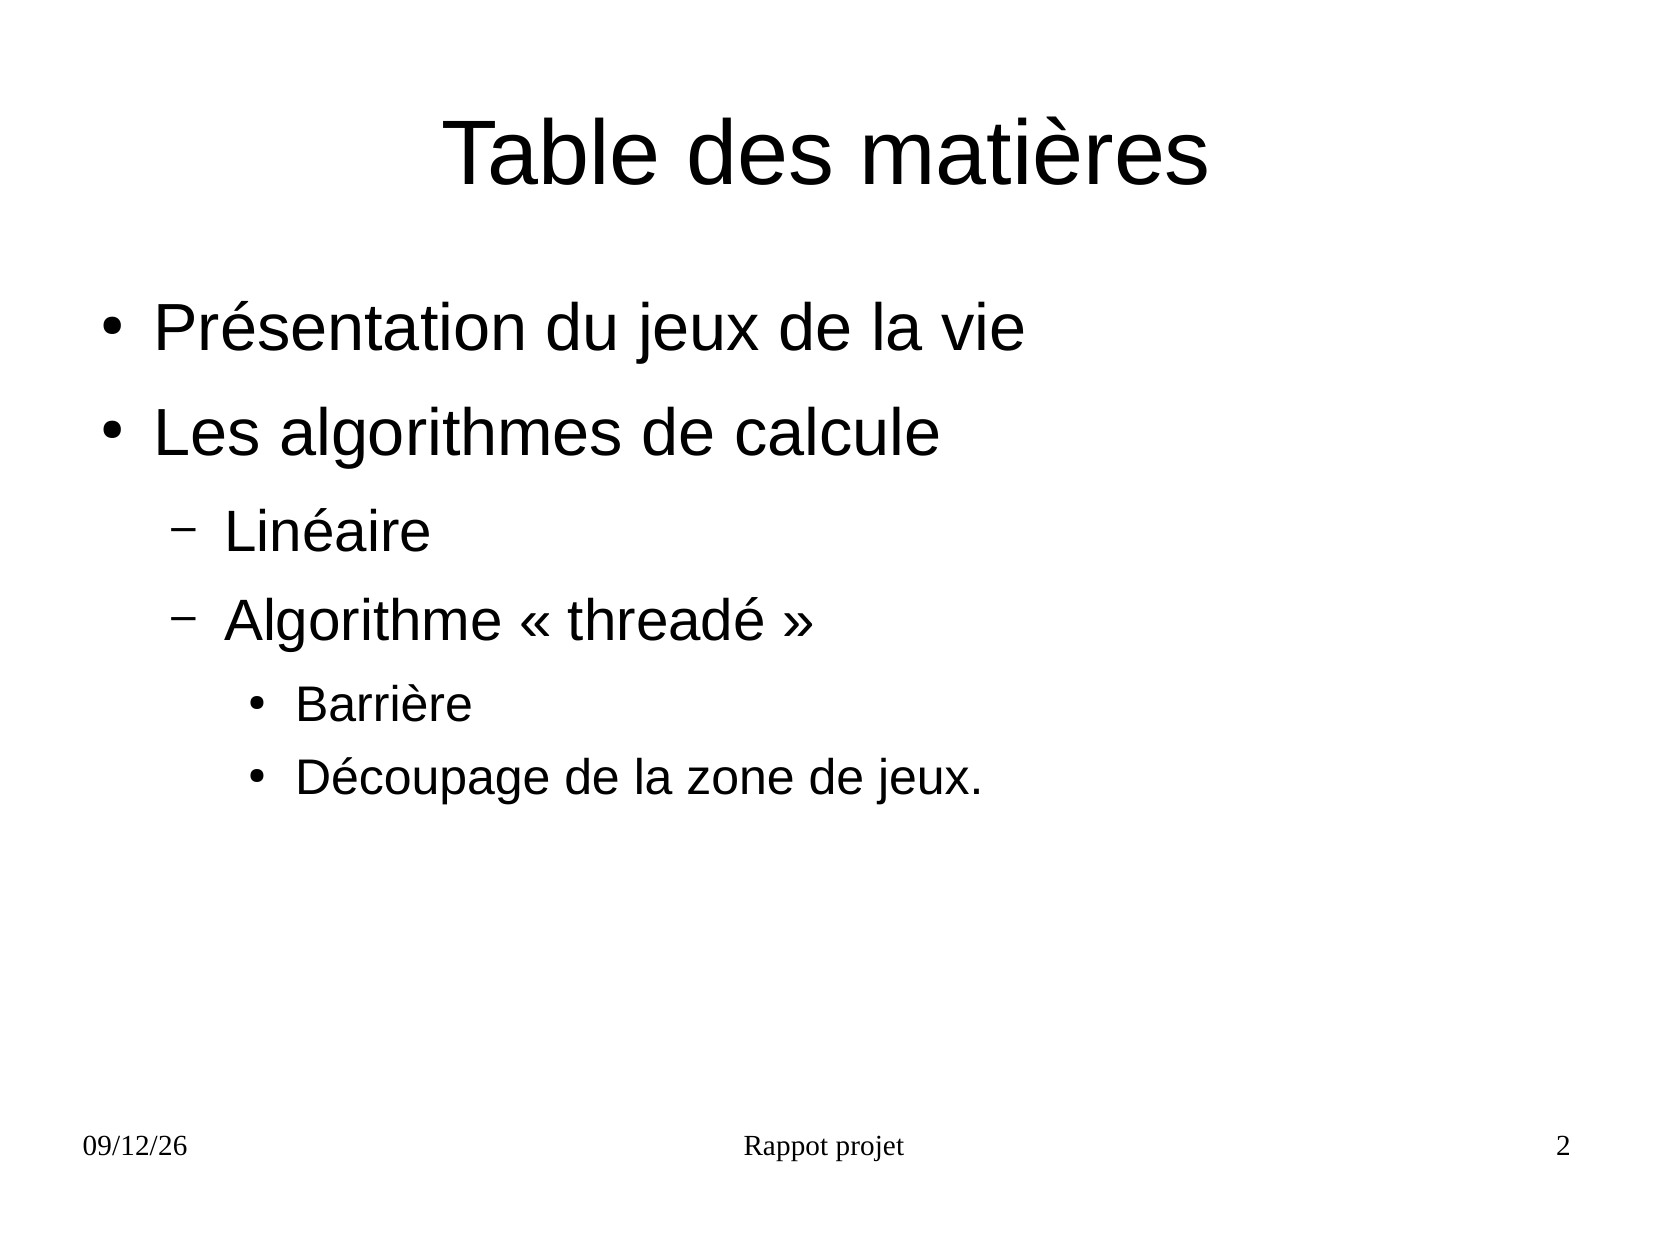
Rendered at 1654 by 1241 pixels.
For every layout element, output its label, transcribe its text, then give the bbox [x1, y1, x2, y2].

list Présentation du jeux de la vie Les algorithmes de calcule Linéaire Algorithme « threadé » Barrière Découpage de la zone de jeux. [82, 290, 1538, 1010]
title Table des matières [82, 49, 1571, 257]
